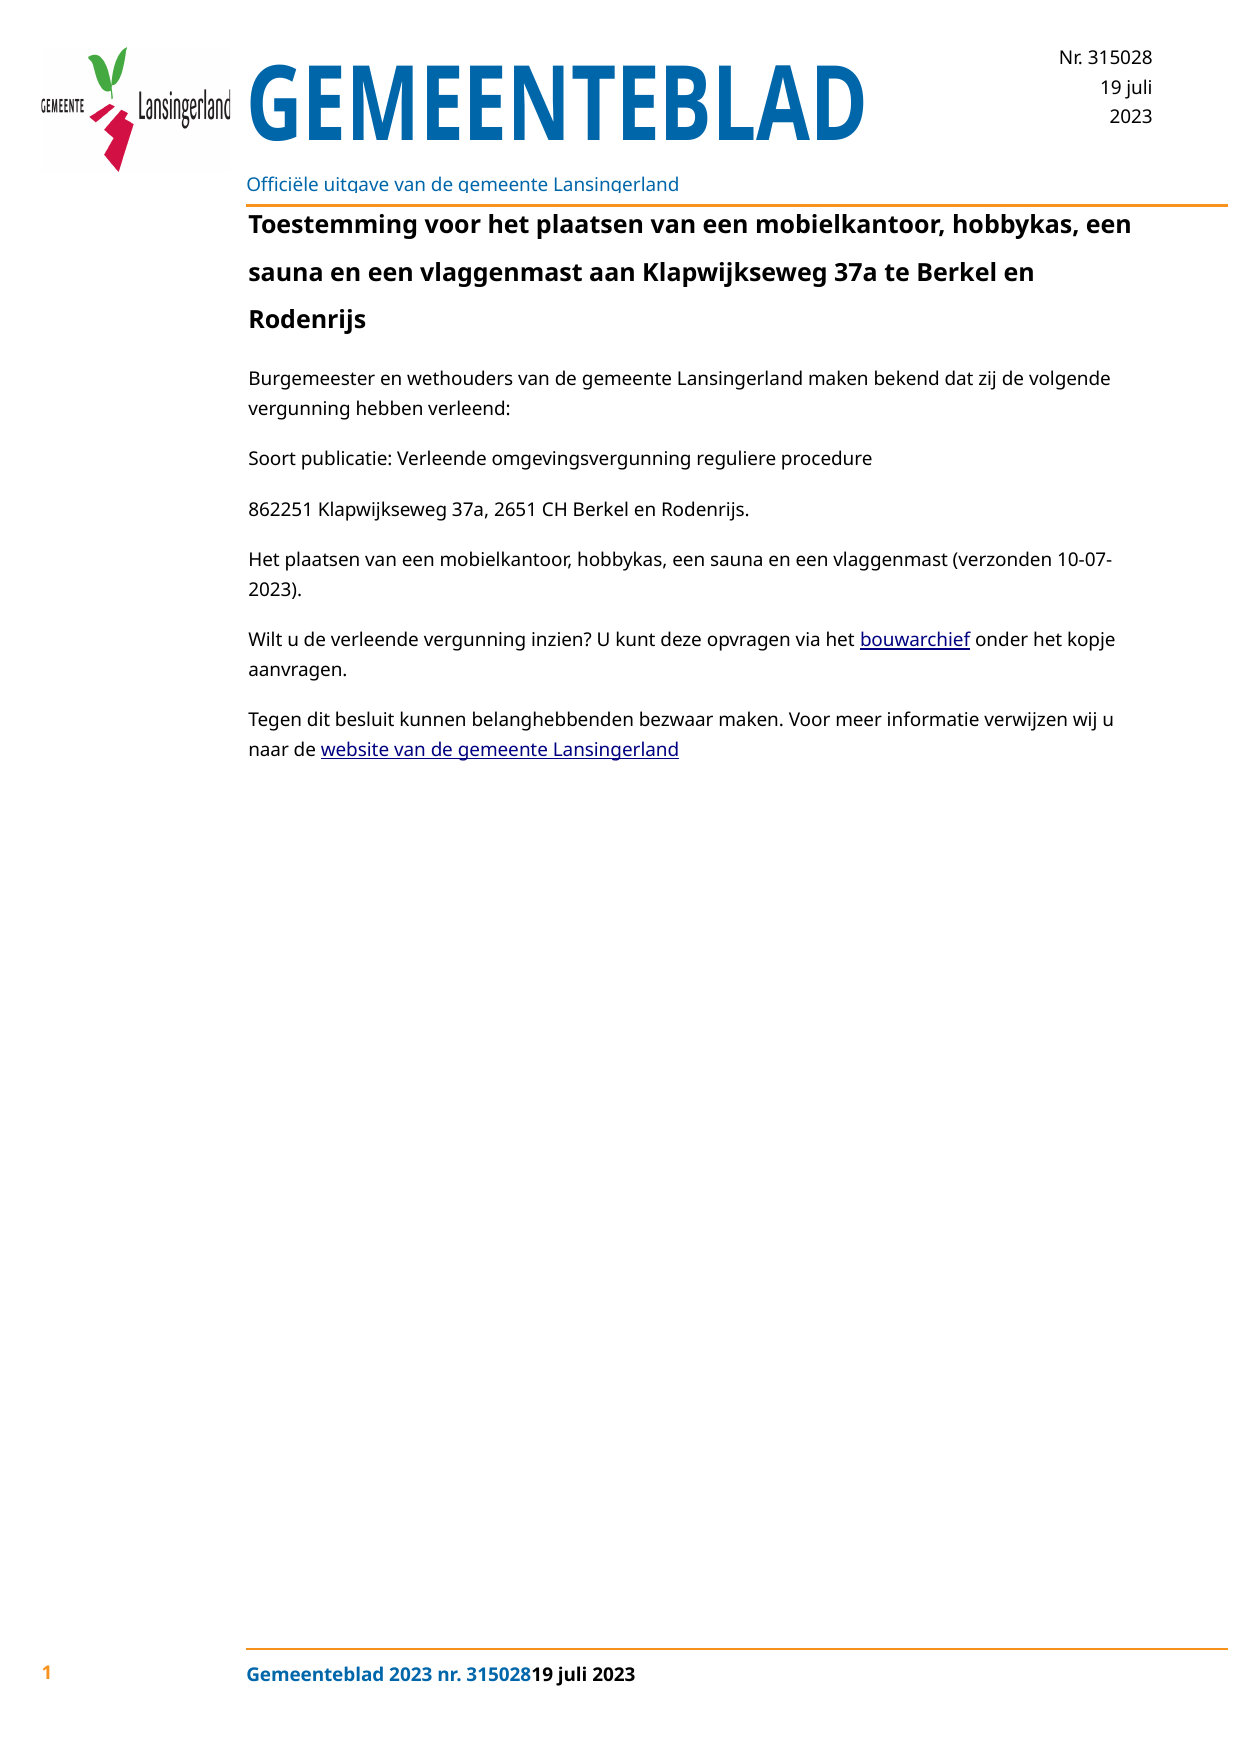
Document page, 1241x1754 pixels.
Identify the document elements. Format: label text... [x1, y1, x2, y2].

text Wilt u de verleende vergunning inzien? U kunt deze opvragen via het bouwarchief onder het kopje aanvragen. [248, 626, 1152, 682]
text Het plaatsen van een mobielkantoor, hobbykas, een sauna en een vlaggenmast (verzonden 10-07-2023). [248, 546, 1152, 602]
text 862251 Klapwijkseweg 37a, 2651 CH Berkel en Rodenrijs. [248, 496, 1152, 522]
text Burgemeester en wethouders van de gemeente Lansingerland maken bekend dat zij de volgende vergunning hebben verleend: [248, 366, 1152, 421]
text Tegen dit besluit kunnen belanghebbenden bezwaar maken. Voor meer informatie verwijzen wij u naar de website van de gemeente Lansingerland [248, 706, 1152, 762]
picture [41, 47, 231, 172]
text Soort publicatie: Verleende omgevingsvergunning reguliere procedure [248, 446, 1152, 471]
text Toestemming voor het plaatsen van een mobielkantoor, hobbykas, een sauna en een vlaggenmast aan Klapwijkseweg 37a te Berkel en Rodenrijs [248, 207, 1152, 336]
